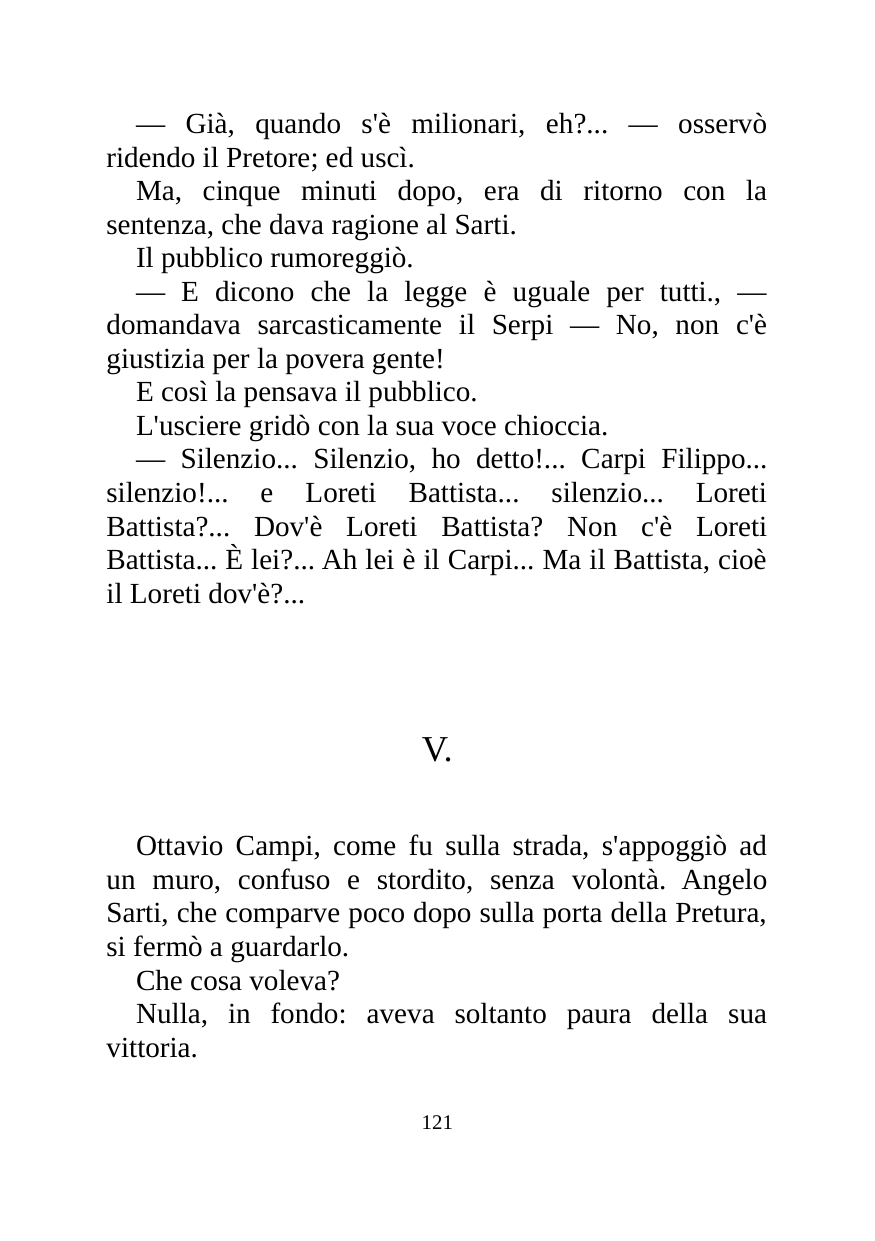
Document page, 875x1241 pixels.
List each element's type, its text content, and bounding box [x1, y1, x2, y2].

text — Silenzio... Silenzio, ho detto!... Carpi Filippo... silenzio!... e Loreti Battista... silenzio... Loreti Battista?... Dov'è Loreti Battista? Non c'è Loreti Battista... È lei?... Ah lei è il Carpi... Ma il Battista, cioè il Loreti dov'è?... [106, 442, 768, 609]
text Nulla, in fondo: aveva soltanto paura della sua vittoria. [106, 996, 768, 1063]
text Ma, cinque minuti dopo, era di ritorno con la sentenza, che dava ragione al Sarti. [106, 173, 768, 240]
text E così la pensava il pubblico. [106, 374, 768, 408]
text Che cosa voleva? [106, 963, 768, 996]
text L'usciere gridò con la sua voce chioccia. [106, 408, 768, 442]
text Ottavio Campi, come fu sulla strada, s'appoggiò ad un muro, confuso e stordito, senza volontà. Angelo Sarti, che comparve poco dopo sulla porta della Pretura, si fermò a guardarlo. [106, 828, 768, 963]
text — Già, quando s'è milionari, eh?... — osservò ridendo il Pretore; ed uscì. [106, 106, 768, 173]
text Il pubblico rumoreggiò. [106, 240, 768, 274]
text — E dicono che la legge è uguale per tutti., — domandava sarcasticamente il Serpi — No, non c'è giustizia per la povera gente! [106, 274, 768, 374]
subtitle V. [106, 727, 768, 769]
